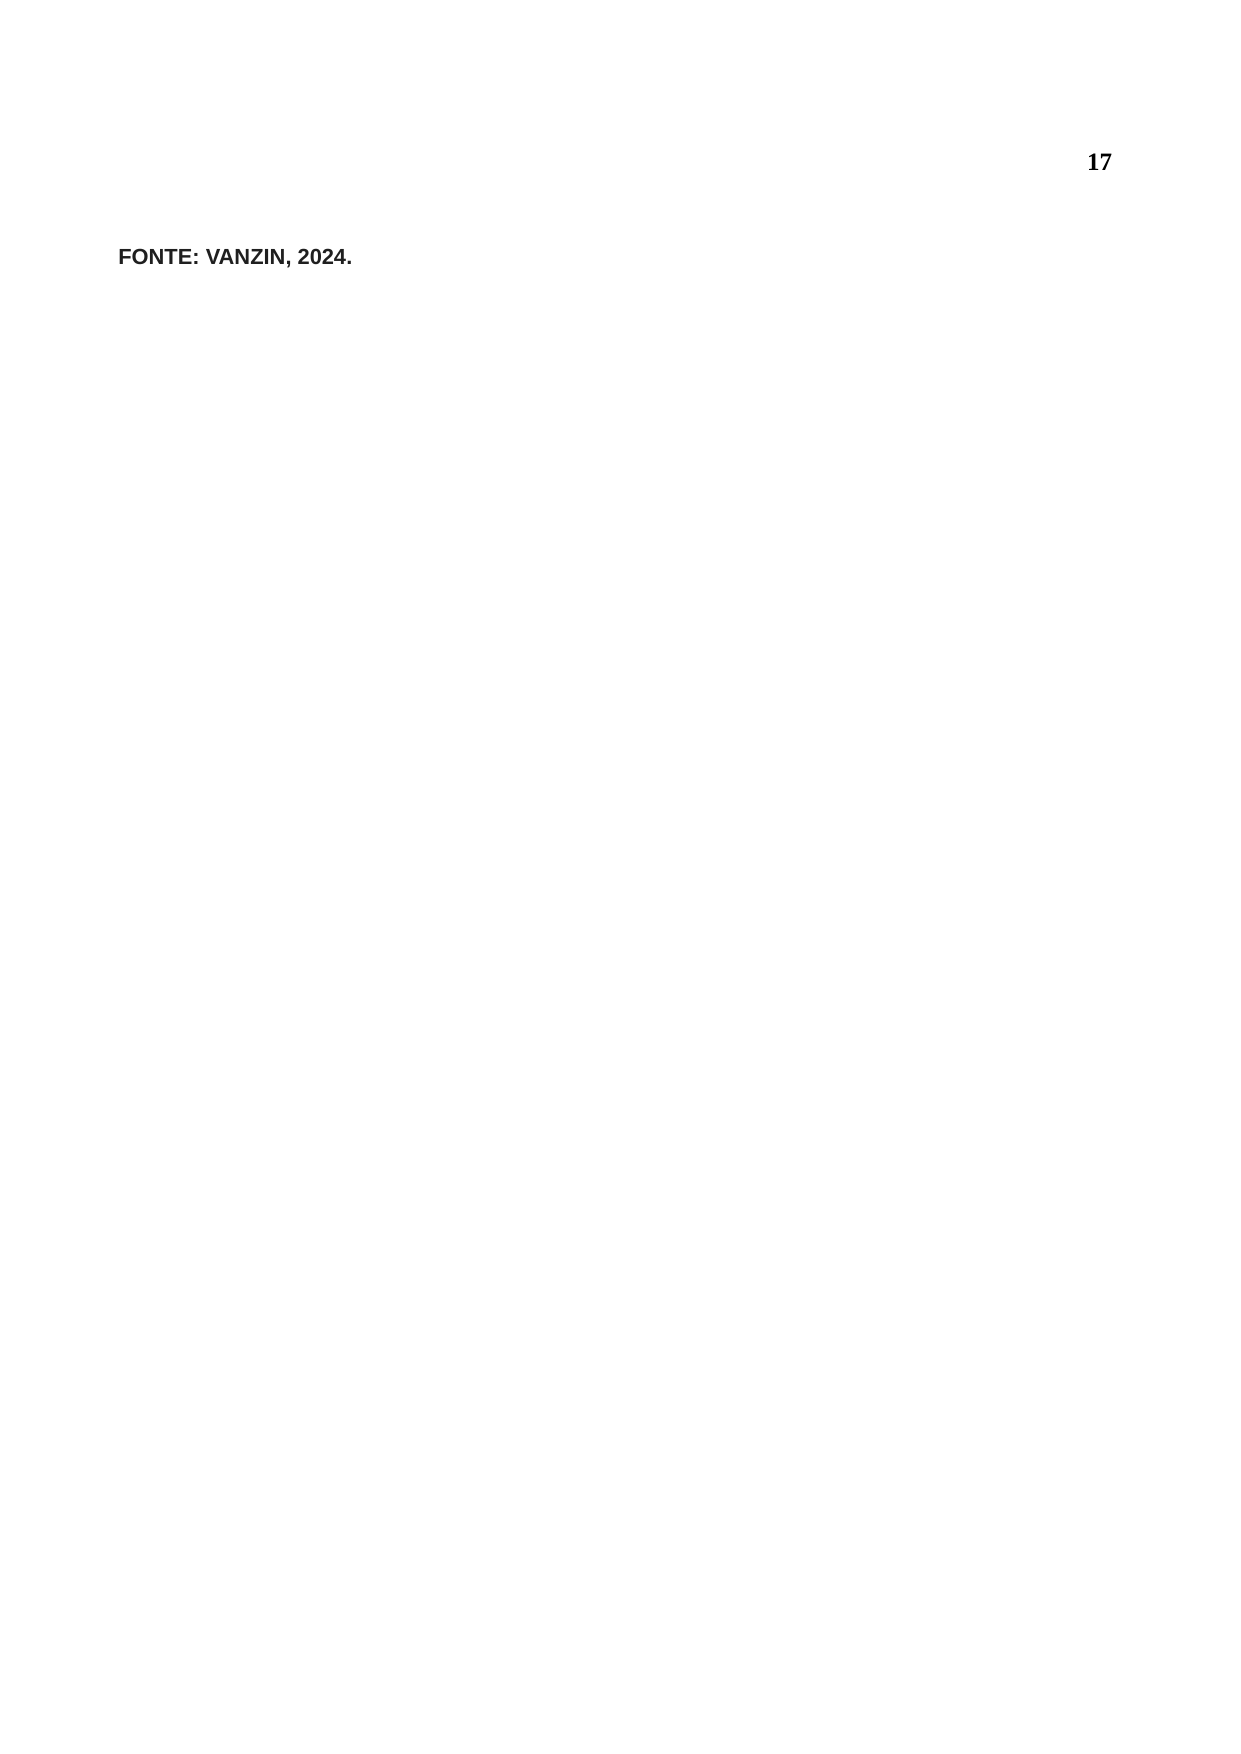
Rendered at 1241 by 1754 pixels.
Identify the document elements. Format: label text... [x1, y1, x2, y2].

text FONTE: VANZIN, 2024. [118, 243, 1122, 269]
